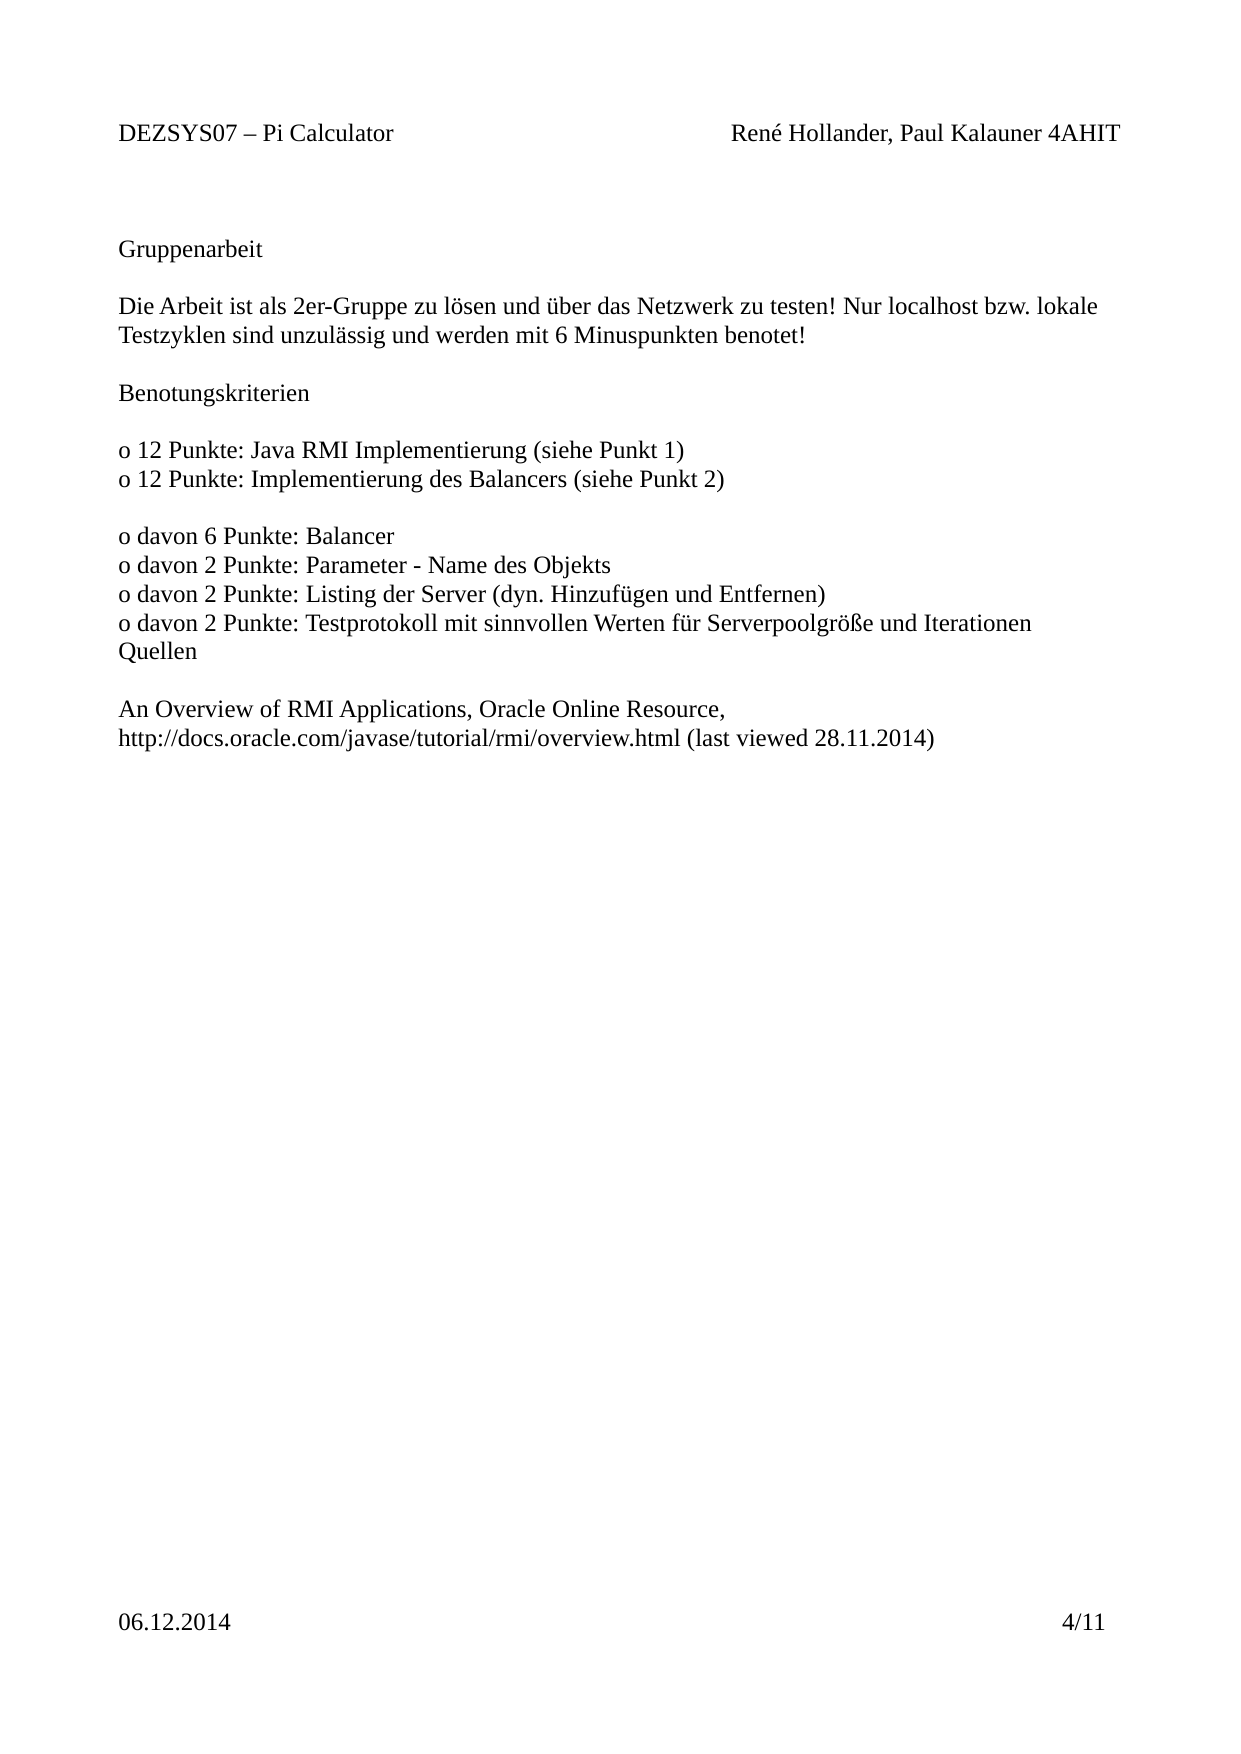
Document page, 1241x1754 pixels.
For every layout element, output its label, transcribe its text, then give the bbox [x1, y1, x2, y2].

text o davon 2 Punkte: Testprotokoll mit sinnvollen Werten für Serverpoolgröße und Iterationen [118, 608, 1122, 636]
text An Overview of RMI Applications, Oracle Online Resource, http://docs.oracle.com/javase/tutorial/rmi/overview.html (last viewed 28.11.2014) [118, 694, 1122, 751]
text Quellen [118, 636, 1122, 665]
text Gruppenarbeit [118, 234, 1122, 263]
text o davon 2 Punkte: Listing der Server (dyn. Hinzufügen und Entfernen) [118, 579, 1122, 608]
text o davon 2 Punkte: Parameter - Name des Objekts [118, 550, 1122, 579]
text o 12 Punkte: Implementierung des Balancers (siehe Punkt 2) [118, 464, 1122, 493]
text o 12 Punkte: Java RMI Implementierung (siehe Punkt 1) [118, 435, 1122, 464]
text Benotungskriterien [118, 378, 1122, 406]
text o davon 6 Punkte: Balancer [118, 521, 1122, 550]
text Die Arbeit ist als 2er-Gruppe zu lösen und über das Netzwerk zu testen! Nur localhost bzw. lokale Testzyklen sind unzulässig und werden mit 6 Minuspunkten benotet! [118, 291, 1122, 349]
